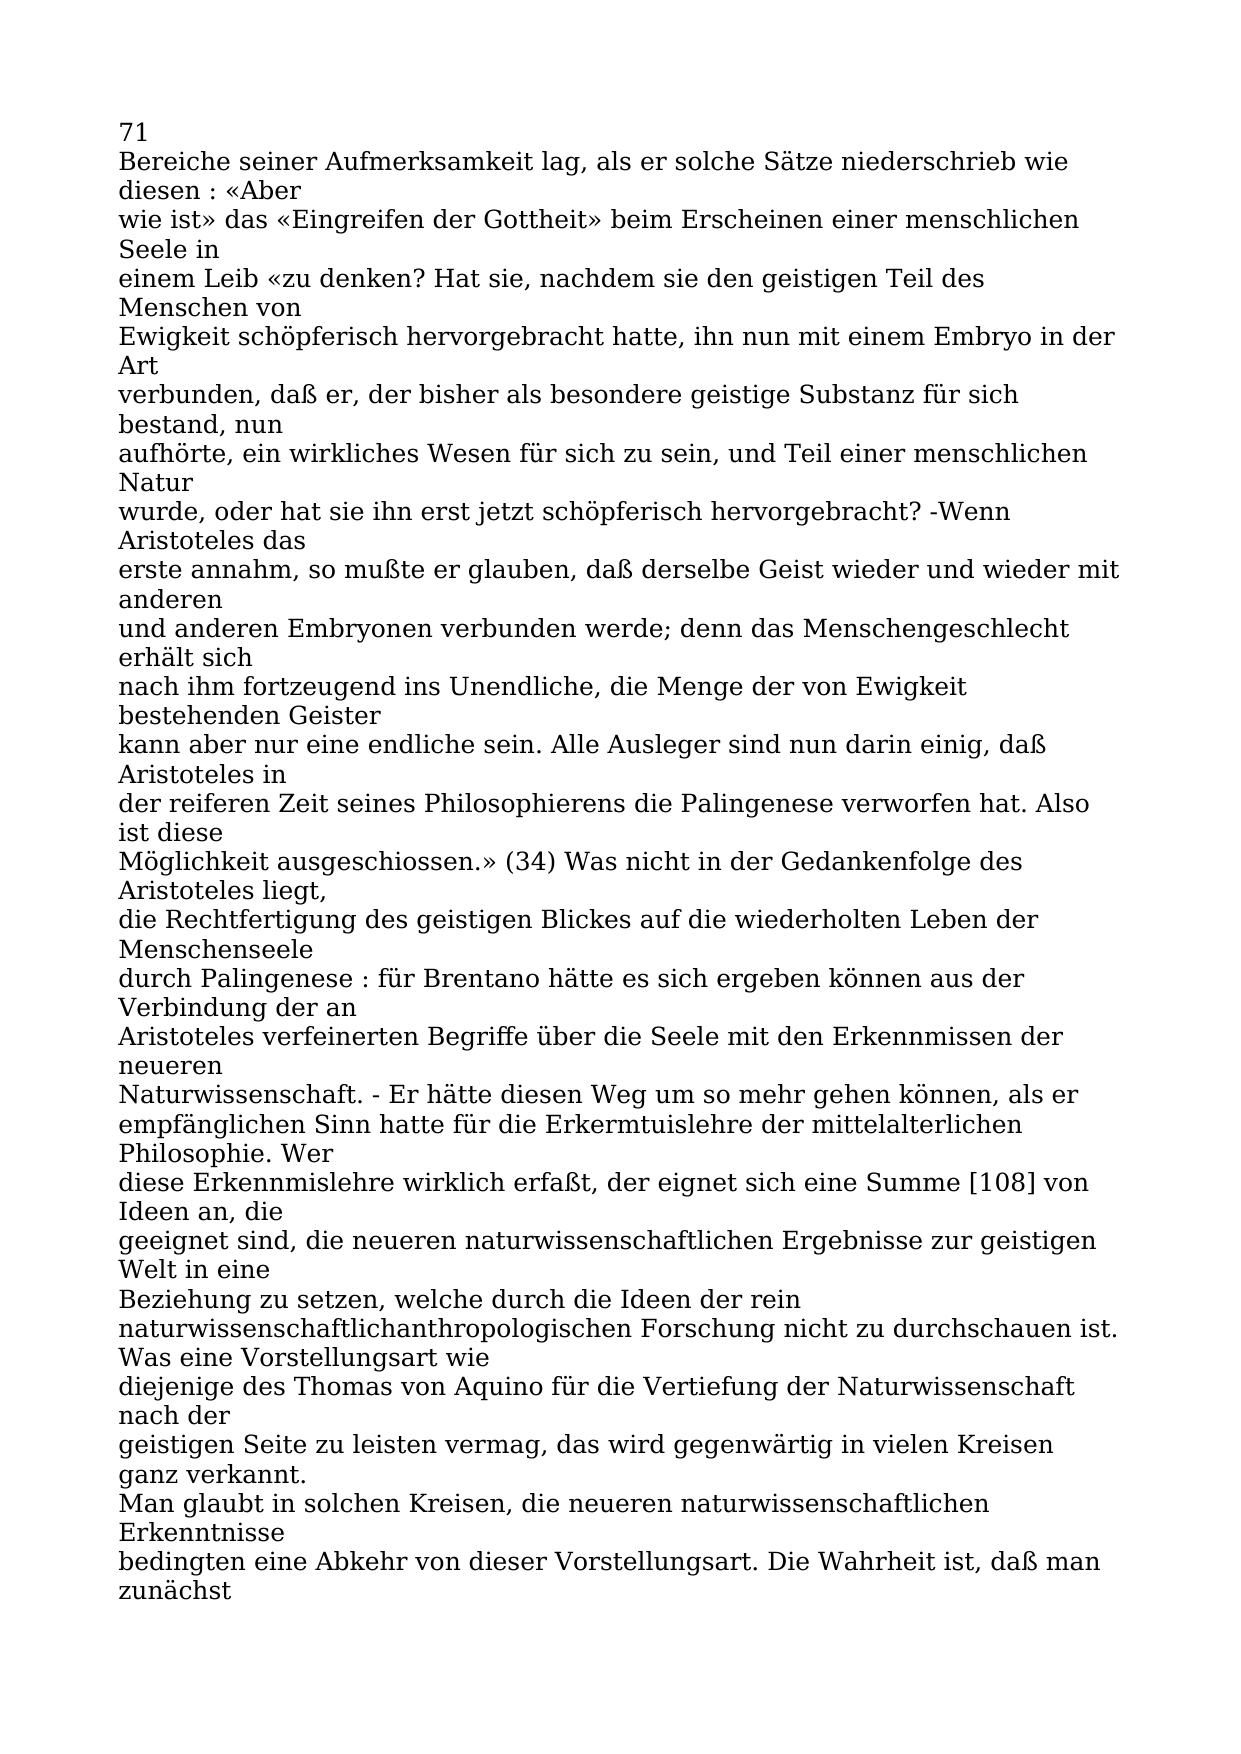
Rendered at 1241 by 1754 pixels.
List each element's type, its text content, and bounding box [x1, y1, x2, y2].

text Man glaubt in solchen Kreisen, die neueren naturwissenschaftlichen Erkenntnisse [118, 1489, 1122, 1547]
text durch Palingenese : für Brentano hätte es sich ergeben können aus der Verbindung der an [118, 964, 1122, 1022]
text empfänglichen Sinn hatte für die Erkermtuislehre der mittelalterlichen Philosophie. Wer [118, 1110, 1122, 1168]
text aufhörte, ein wirkliches Wesen für sich zu sein, und Teil einer menschlichen Natur [118, 439, 1122, 497]
text kann aber nur eine endliche sein. Alle Ausleger sind nun darin einig, daß Aristoteles in [118, 731, 1122, 789]
text erste annahm, so mußte er glauben, daß derselbe Geist wieder und wieder mit anderen [118, 556, 1122, 614]
text der reiferen Zeit seines Philosophierens die Palingenese verworfen hat. Also ist diese [118, 789, 1122, 847]
text und anderen Embryonen verbunden werde; denn das Menschengeschlecht erhält sich [118, 614, 1122, 672]
text wurde, oder hat sie ihn erst jetzt schöpferisch hervorgebracht? -Wenn Aristoteles das [118, 497, 1122, 556]
text Bereiche seiner Aufmerksamkeit lag, als er solche Sätze niederschrieb wie diesen : «Aber [118, 147, 1122, 206]
text die Rechtfertigung des geistigen Blickes auf die wiederholten Leben der Menschenseele [118, 906, 1122, 964]
text Ewigkeit schöpferisch hervorgebracht hatte, ihn nun mit einem Embryo in der Art [118, 322, 1122, 381]
text einem Leib «zu denken? Hat sie, nachdem sie den geistigen Teil des Menschen von [118, 264, 1122, 322]
text 71 [118, 118, 1122, 147]
text diese Erkennmislehre wirklich erfaßt, der eignet sich eine Summe [108] von Ideen an, die [118, 1168, 1122, 1226]
text Naturwissenschaft. - Er hätte diesen Weg um so mehr gehen können, als er [118, 1081, 1122, 1110]
text geistigen Seite zu leisten vermag, das wird gegenwärtig in vielen Kreisen ganz verkannt. [118, 1431, 1122, 1489]
text Beziehung zu setzen, welche durch die Ideen der rein naturwissenschaftlichanthropologischen Forschung nicht zu durchschauen ist. Was eine Vorstellungsart wie [118, 1285, 1122, 1372]
text nach ihm fortzeugend ins Unendliche, die Menge der von Ewigkeit bestehenden Geister [118, 672, 1122, 731]
text bedingten eine Abkehr von dieser Vorstellungsart. Die Wahrheit ist, daß man zunächst [118, 1547, 1122, 1606]
text Aristoteles verfeinerten Begriffe über die Seele mit den Erkennmissen der neueren [118, 1022, 1122, 1081]
text geeignet sind, die neueren naturwissenschaftlichen Ergebnisse zur geistigen Welt in eine [118, 1226, 1122, 1285]
text diejenige des Thomas von Aquino für die Vertiefung der Naturwissenschaft nach der [118, 1372, 1122, 1431]
text Möglichkeit ausgeschiossen.» (34) Was nicht in der Gedankenfolge des Aristoteles liegt, [118, 847, 1122, 906]
text verbunden, daß er, der bisher als besondere geistige Substanz für sich bestand, nun [118, 381, 1122, 439]
text wie ist» das «Eingreifen der Gottheit» beim Erscheinen einer menschlichen Seele in [118, 206, 1122, 264]
